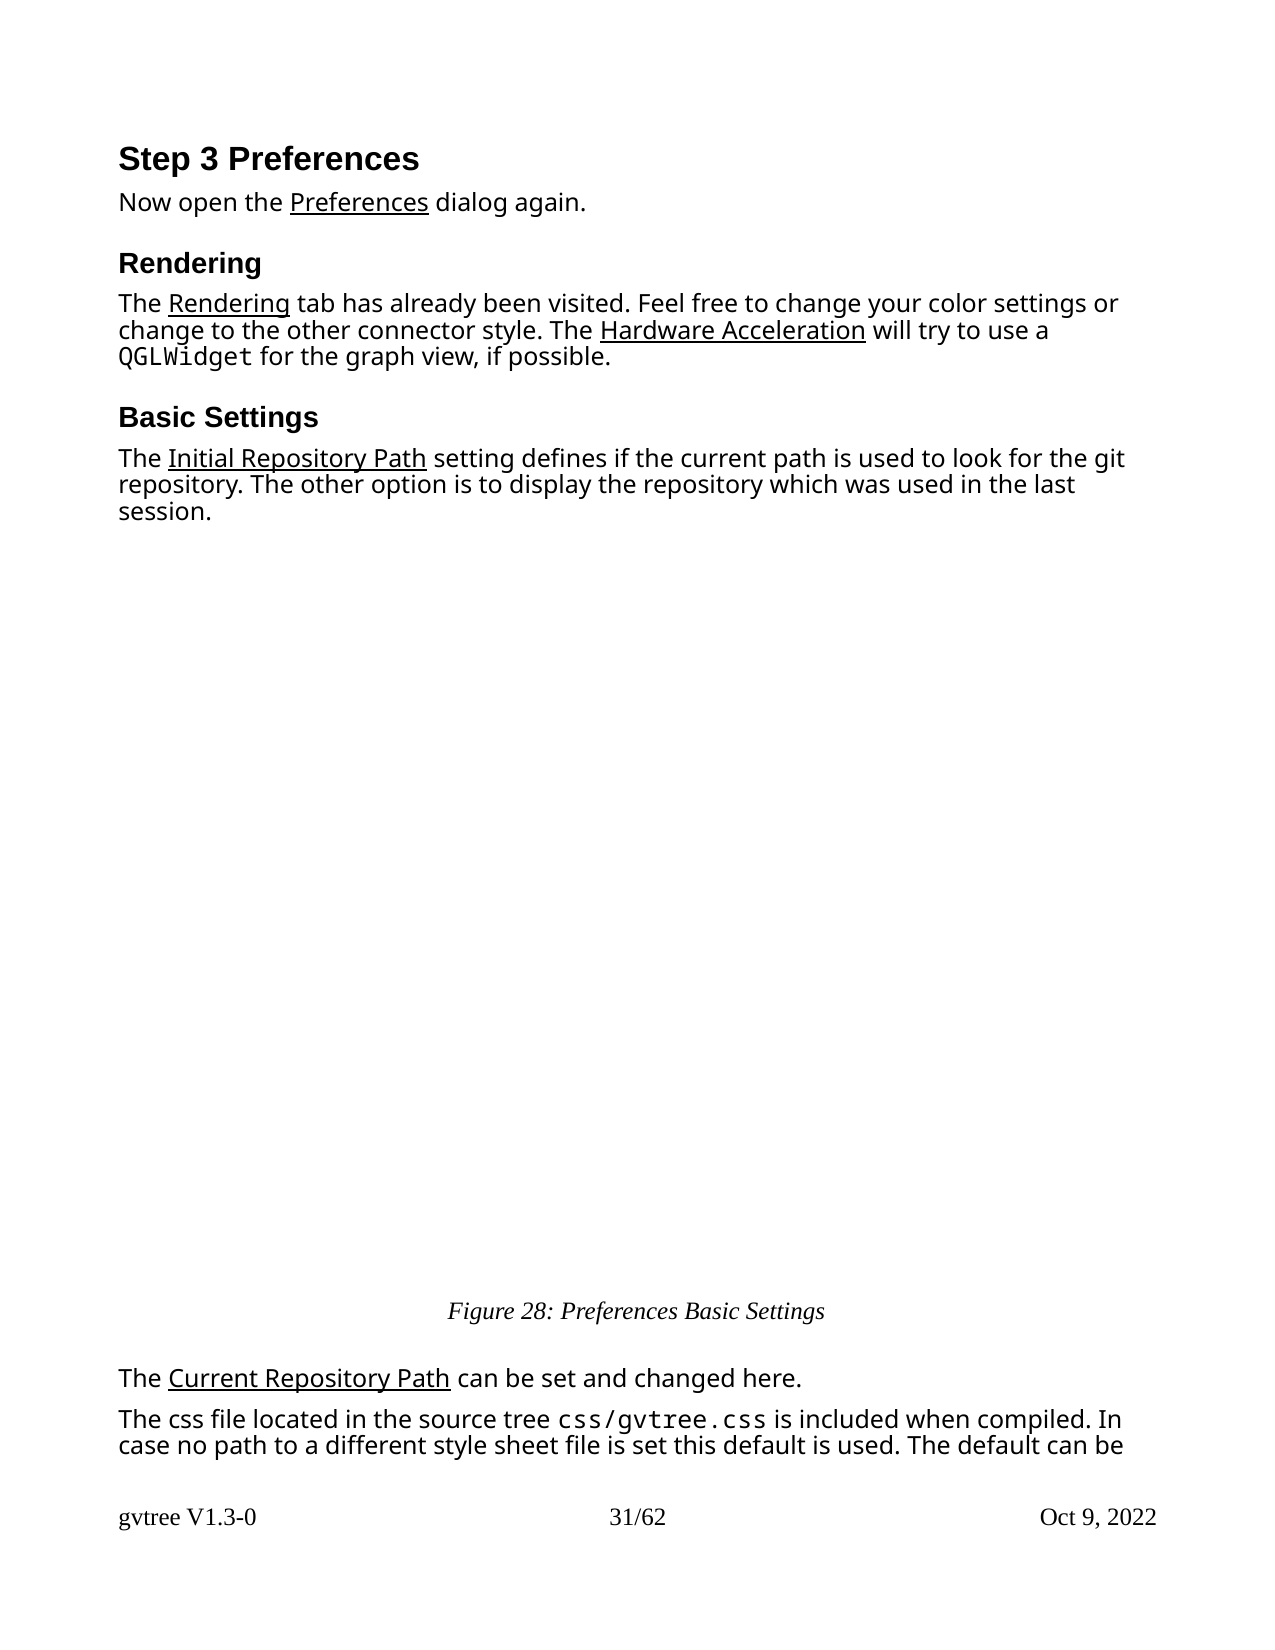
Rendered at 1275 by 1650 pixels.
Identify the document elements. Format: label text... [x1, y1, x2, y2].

text The Rendering tab has already been visited. Feel free to change your color settings or change to the other connector style. The Hardware Acceleration will try to use a QGLWidget for the graph view, if possible. [118, 292, 1157, 371]
text The Current Repository Path can be set and changed here. [118, 1366, 1157, 1392]
text The Initial Repository Path setting defines if the current path is used to look for the git repository. The other option is to display the repository which was used in the last session. [118, 446, 1157, 526]
subtitle Step 3 Preferences [118, 139, 1157, 178]
text Figure 28: Preferences Basic Settings [118, 553, 1157, 1325]
subtitle Basic Settings [118, 400, 1157, 434]
text The css file located in the source tree css/gvtree.css is included when compiled. In case no path to a different style sheet file is set this default is used. The default can be [118, 1407, 1157, 1460]
text Now open the Preferences dialog again. [118, 190, 1157, 217]
subtitle Rendering [118, 246, 1157, 279]
